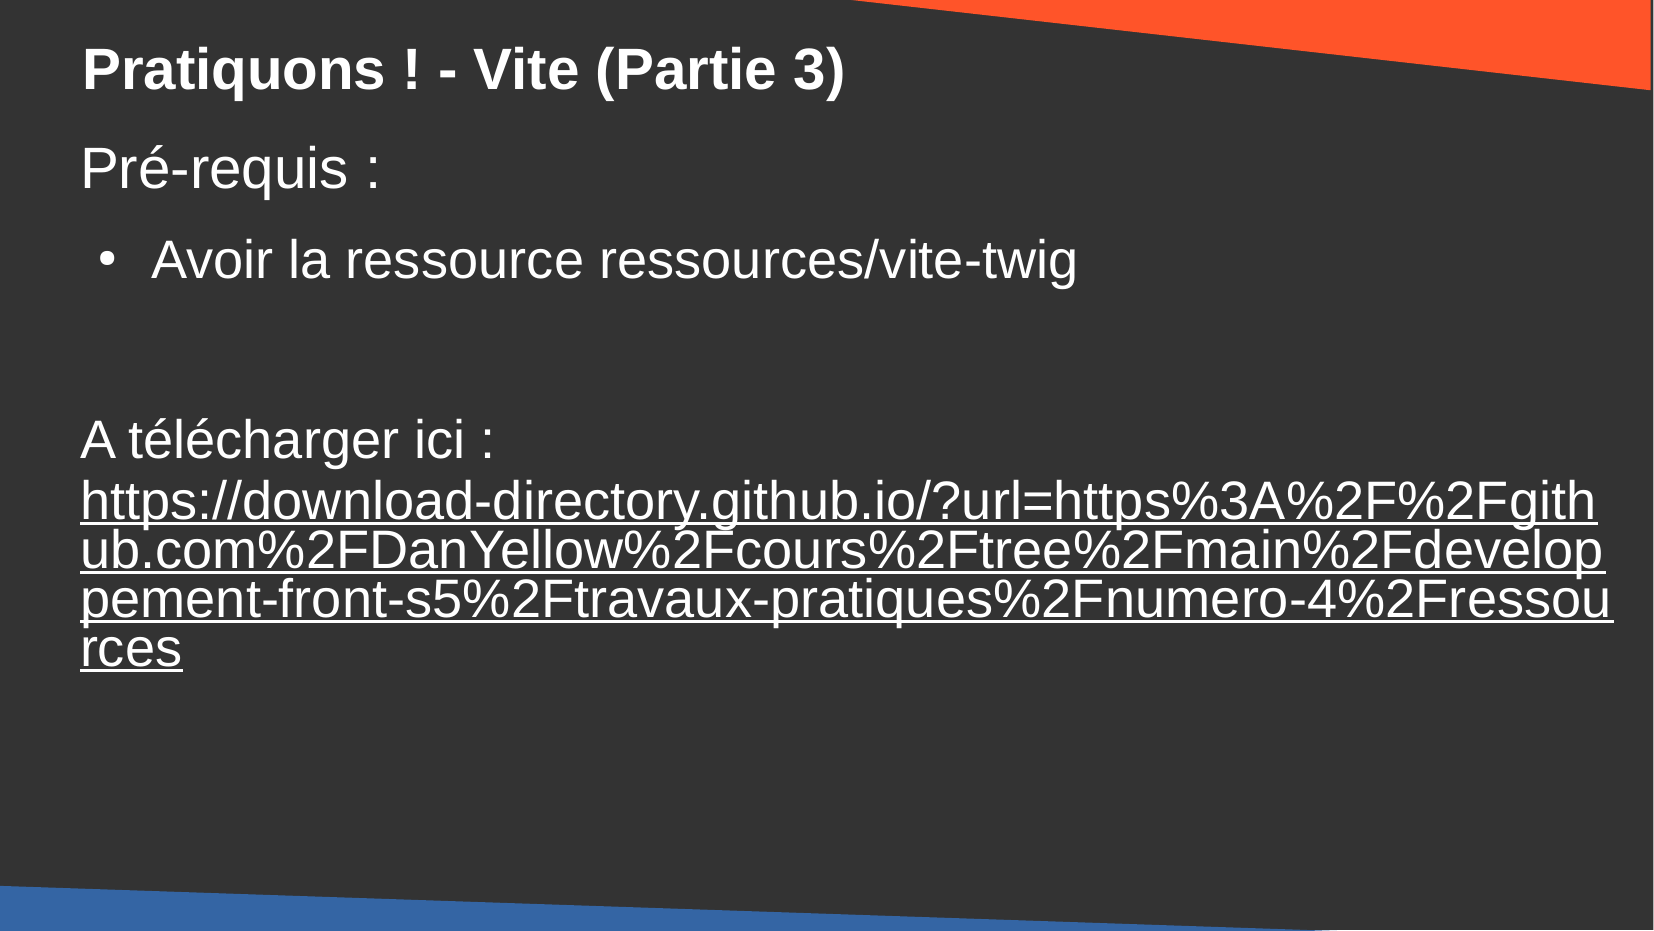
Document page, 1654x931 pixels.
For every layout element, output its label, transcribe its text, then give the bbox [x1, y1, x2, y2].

list Pré-requis : Avoir la ressource ressources/vite-twig A télécharger ici : https://download-directory.github.io/?url=https%3A%2F%2Fgithub.com%2FDanYellow%2Fcours%2Ftree%2Fmain%2Fdeveloppement-front-s5%2Ftravaux-pratiques%2Fnumero-4%2Fressources [80, 135, 1620, 721]
text_box [851, 0, 1651, 91]
title Pratiquons ! - Vite (Partie 3) [82, 37, 1571, 114]
text_box [0, 885, 1337, 931]
